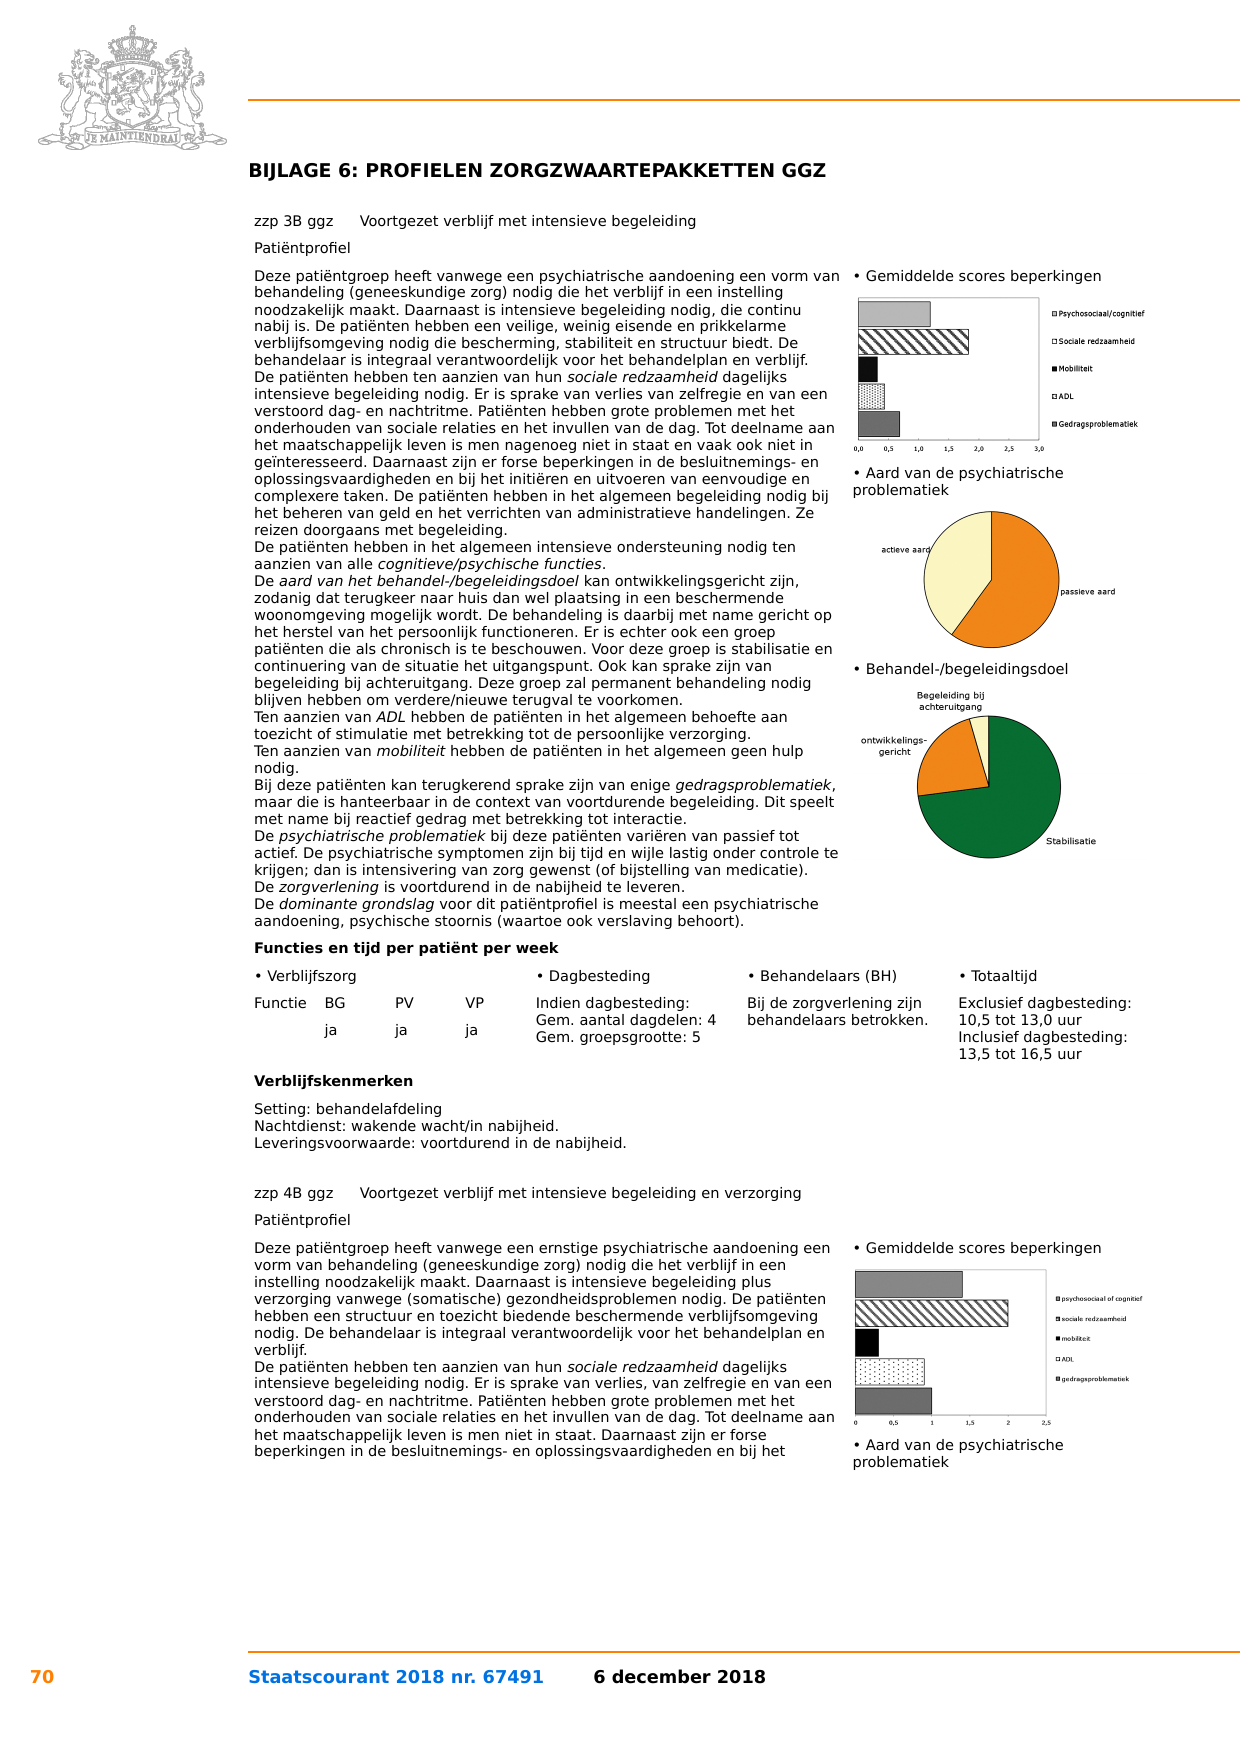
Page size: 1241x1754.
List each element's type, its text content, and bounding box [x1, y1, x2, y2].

picture [852, 509, 1148, 651]
subtitle BIJLAGE 6: PROFIELEN ZORGZWAARTEPAKKETTEN GGZ [248, 160, 1163, 182]
table_cell • Verblijfszorg [249, 963, 529, 989]
table_cell Functie [249, 990, 318, 1016]
table_cell • Gemiddelde scores beperkingen [847, 263, 1163, 289]
table_cell Deze patiëntgroep heeft vanwege een psychiatrische aandoening een vorm van behandeling (geneeskundige zorg) nodig die het verblijf in een instelling noodzakelijk maakt. Daarnaast is intensieve begeleiding nodig, die continu nabij is. De patiënten hebben een veilige, weinig eisende en prikkelarme verblijfsomgeving nodig die bescherming, stabiliteit en structuur biedt. De behandelaar is integraal verantwoordelijk voor het behandelplan en verblijf. De patiënten hebben ten aanzien van hun sociale redzaamheid dagelijks intensieve begeleiding nodig. Er is sprake van verlies van zelfregie en van een verstoord dag- en nachtritme. Patiënten hebben grote problemen met het onderhouden van sociale relaties en het invullen van de dag. Tot deelname aan het maatschappelijk leven is men nagenoeg niet in staat en vaak ook niet in geïnteresseerd. Daarnaast zijn er forse beperkingen in de besluitnemings- en oplossingsvaardigheden en bij het initiëren en uitvoeren van eenvoudige en complexere taken. De patiënten hebben in het algemeen begeleiding nodig bij het beheren van geld en het verrichten van administratieve handelingen. Ze reizen doorgaans met begeleiding. De patiënten hebben in het algemeen intensieve ondersteuning nodig ten aanzien van alle cognitieve/psychische functies. De aard van het behandel-/begeleidingsdoel kan ontwikkelingsgericht zijn, zodanig dat terugkeer naar huis dan wel plaatsing in een beschermende woonomgeving mogelijk wordt. De behandeling is daarbij met name gericht op het herstel van het persoonlijk functioneren. Er is echter ook een groep patiënten die als chronisch is te beschouwen. Voor deze groep is stabilisatie en continuering van de situatie het uitgangspunt. Ook kan sprake zijn van begeleiding bij achteruitgang. Deze groep zal permanent behandeling nodig blijven hebben om verdere/nieuwe terugval te voorkomen. Ten aanzien van ADL hebben de patiënten in het algemeen behoefte aan toezicht of stimulatie met betrekking tot de persoonlijke verzorging. Ten aanzien van mobiliteit hebben de patiënten in het algemeen geen hulp nodig. Bij deze patiënten kan terugkerend sprake zijn van enige gedragsproblematiek, maar die is hanteerbaar in de context van voortdurende begeleiding. Dit speelt met name bij reactief gedrag met betrekking tot interactie. De psychiatrische problematiek bij deze patiënten variëren van passief tot actief. De psychiatrische symptomen zijn bij tijd en wijle lastig onder controle te krijgen; dan is intensivering van zorg gewenst (of bijstelling van medicatie). De zorgverlening is voortdurend in de nabijheid te leveren. De dominante grondslag voor dit patiëntprofiel is meestal een psychiatrische aandoening, psychische stoornis (waartoe ook verslaving behoort). [249, 263, 846, 934]
table_cell BG [319, 990, 388, 1016]
table_cell [847, 1262, 1163, 1431]
picture [38, 25, 227, 150]
table_cell PV [389, 990, 459, 1016]
table_cell Functies en tijd per patiënt per week [249, 935, 1163, 962]
table_cell • Aard van de psychiatrische problematiek [847, 460, 1163, 503]
picture [852, 688, 1148, 860]
table_cell [847, 684, 1163, 934]
picture [852, 1267, 1148, 1427]
table_cell Patiëntprofiel [249, 235, 1163, 262]
table_cell [249, 1018, 318, 1067]
table_cell • Dagbesteding [530, 963, 740, 989]
table_cell [847, 290, 1163, 459]
table_cell • Totaaltijd [953, 963, 1163, 989]
table_cell VP [460, 990, 529, 1016]
picture [852, 294, 1148, 455]
table_cell Setting: behandelafdeling Nachtdienst: wakende wacht/in nabijheid. Leveringsvoorwaarde: voortdurend in de nabijheid. [249, 1096, 1163, 1156]
table_header zzp 3B ggz [249, 208, 353, 234]
table_cell ja [389, 1018, 459, 1067]
table_cell ja [460, 1018, 529, 1067]
table_cell Bij de zorgverlening zijn behandelaars betrokken. [741, 990, 952, 1067]
table_cell • Behandelaars (BH) [741, 963, 952, 989]
table_cell • Aard van de psychiatrische problematiek [847, 1432, 1163, 1476]
table_header Voortgezet verblijf met intensieve begeleiding [354, 208, 1163, 234]
table_cell Verblijfskenmerken [249, 1069, 1163, 1095]
table_cell • Behandel-/begeleidingsdoel [847, 657, 1163, 683]
table_cell Patiëntprofiel [249, 1208, 1163, 1234]
table_header zzp 4B ggz [249, 1180, 353, 1206]
table_cell ja [319, 1018, 388, 1067]
table_cell Indien dagbesteding: Gem. aantal dagdelen: 4 Gem. groepsgrootte: 5 [530, 990, 740, 1067]
table_cell Exclusief dagbesteding: 10,5 tot 13,0 uur Inclusief dagbesteding: 13,5 tot 16,5 uur [953, 990, 1163, 1067]
table_cell • Gemiddelde scores beperkingen [847, 1235, 1163, 1261]
table_header Voortgezet verblijf met intensieve begeleiding en verzorging [354, 1180, 1163, 1206]
table_cell Deze patiëntgroep heeft vanwege een ernstige psychiatrische aandoening een vorm van behandeling (geneeskundige zorg) nodig die het verblijf in een instelling noodzakelijk maakt. Daarnaast is intensieve begeleiding plus verzorging vanwege (somatische) gezondheidsproblemen nodig. De patiënten hebben een structuur en toezicht biedende beschermende verblijfsomgeving nodig. De behandelaar is integraal verantwoordelijk voor het behandelplan en verblijf. De patiënten hebben ten aanzien van hun sociale redzaamheid dagelijks intensieve begeleiding nodig. Er is sprake van verlies, van zelfregie en van een verstoord dag- en nachtritme. Patiënten hebben grote problemen met het onderhouden van sociale relaties en het invullen van de dag. Tot deelname aan het maatschappelijk leven is men niet in staat. Daarnaast zijn er forse beperkingen in de besluitnemings- en oplossingsvaardigheden en bij het [249, 1235, 846, 1476]
table_cell [847, 504, 1163, 656]
